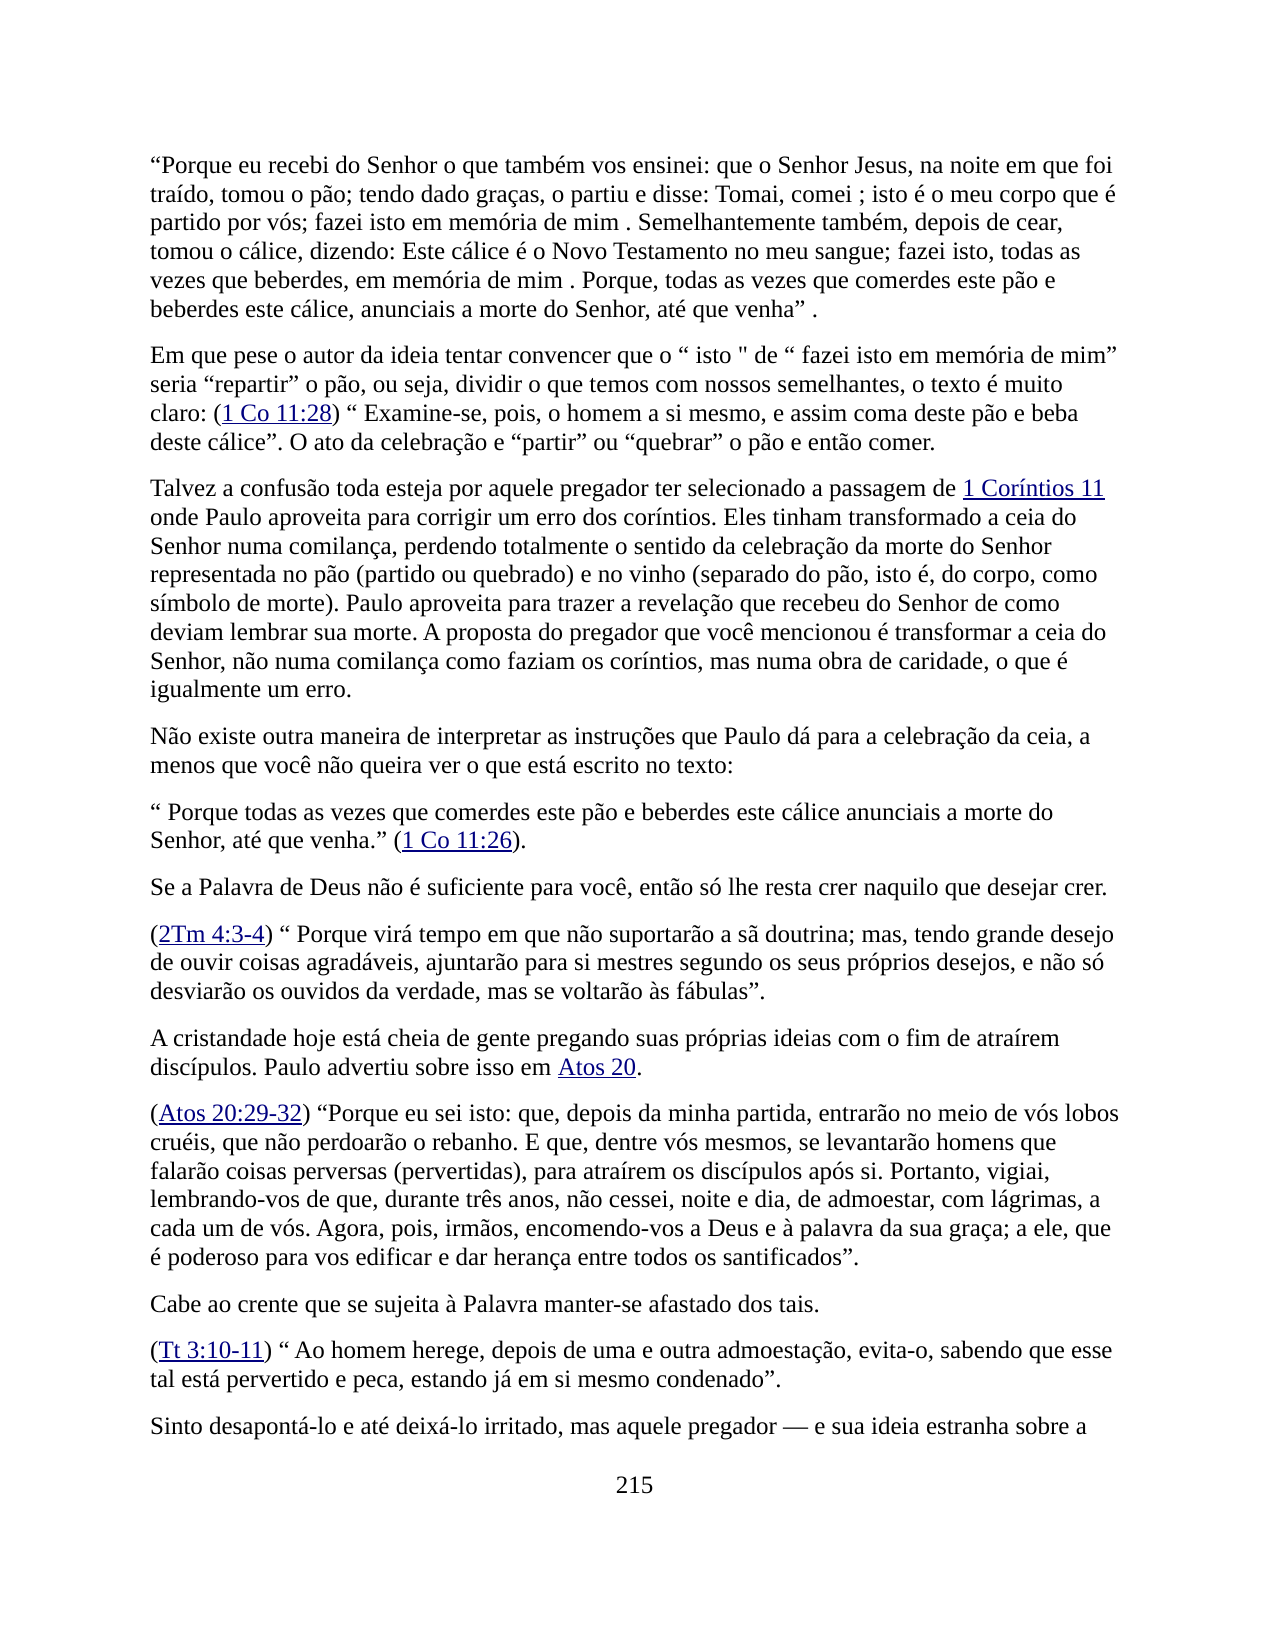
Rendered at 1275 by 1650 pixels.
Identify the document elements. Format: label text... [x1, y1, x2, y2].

text “Porque eu recebi do Senhor o que também vos ensinei: que o Senhor Jesus, na noite em que foi traído, tomou o pão; tendo dado graças, o partiu e disse: Tomai, comei ; isto é o meu corpo que é partido por vós; fazei isto em memória de mim . Semelhantemente também, depois de cear, tomou o cálice, dizendo: Este cálice é o Novo Testamento no meu sangue; fazei isto, todas as vezes que beberdes, em memória de mim . Porque, todas as vezes que comerdes este pão e beberdes este cálice, anunciais a morte do Senhor, até que venha” . [150, 150, 1125, 322]
text “ Porque todas as vezes que comerdes este pão e beberdes este cálice anunciais a morte do Senhor, até que venha.” (1 Co 11:26). [150, 797, 1125, 854]
text Se a Palavra de Deus não é suficiente para você, então só lhe resta crer naquilo que desejar crer. [150, 872, 1125, 901]
text Talvez a confusão toda esteja por aquele pregador ter selecionado a passagem de 1 Coríntios 11 onde Paulo aproveita para corrigir um erro dos coríntios. Eles tinham transformado a ceia do Senhor numa comilança, perdendo totalmente o sentido da celebração da morte do Senhor representada no pão (partido ou quebrado) e no vinho (separado do pão, isto é, do corpo, como símbolo de morte). Paulo aproveita para trazer a revelação que recebeu do Senhor de como deviam lembrar sua morte. A proposta do pregador que você mencionou é transformar a ceia do Senhor, não numa comilança como faziam os coríntios, mas numa obra de caridade, o que é igualmente um erro. [150, 473, 1125, 703]
text (2Tm 4:3-4) “ Porque virá tempo em que não suportarão a sã doutrina; mas, tendo grande desejo de ouvir coisas agradáveis, ajuntarão para si mestres segundo os seus próprios desejos, e não só desviarão os ouvidos da verdade, mas se voltarão às fábulas”. [150, 919, 1125, 1005]
text A cristandade hoje está cheia de gente pregando suas próprias ideias com o fim de atraírem discípulos. Paulo advertiu sobre isso em Atos 20. [150, 1023, 1125, 1080]
text (Tt 3:10-11) “ Ao homem herege, depois de uma e outra admoestação, evita-o, sabendo que esse tal está pervertido e peca, estando já em si mesmo condenado”. [150, 1335, 1125, 1393]
text Cabe ao crente que se sujeita à Palavra manter-se afastado dos tais. [150, 1289, 1125, 1317]
text Não existe outra maneira de interpretar as instruções que Paulo dá para a celebração da ceia, a menos que você não queira ver o que está escrito no texto: [150, 721, 1125, 779]
text (Atos 20:29-32) “Porque eu sei isto: que, depois da minha partida, entrarão no meio de vós lobos cruéis, que não perdoarão o rebanho. E que, dentre vós mesmos, se levantarão homens que falarão coisas perversas (pervertidas), para atraírem os discípulos após si. Portanto, vigiai, lembrando-vos de que, durante três anos, não cessei, noite e dia, de admoestar, com lágrimas, a cada um de vós. Agora, pois, irmãos, encomendo-vos a Deus e à palavra da sua graça; a ele, que é poderoso para vos edificar e dar herança entre todos os santificados”. [150, 1098, 1125, 1271]
text Sinto desapontá-lo e até deixá-lo irritado, mas aquele pregador — e sua ideia estranha sobre a [150, 1411, 1125, 1439]
text Em que pese o autor da ideia tentar convencer que o “ isto " de “ fazei isto em memória de mim” seria “repartir” o pão, ou seja, dividir o que temos com nossos semelhantes, o texto é muito claro: (1 Co 11:28) “ Examine-se, pois, o homem a si mesmo, e assim coma deste pão e beba deste cálice”. O ato da celebração e “partir” ou “quebrar” o pão e então comer. [150, 340, 1125, 455]
